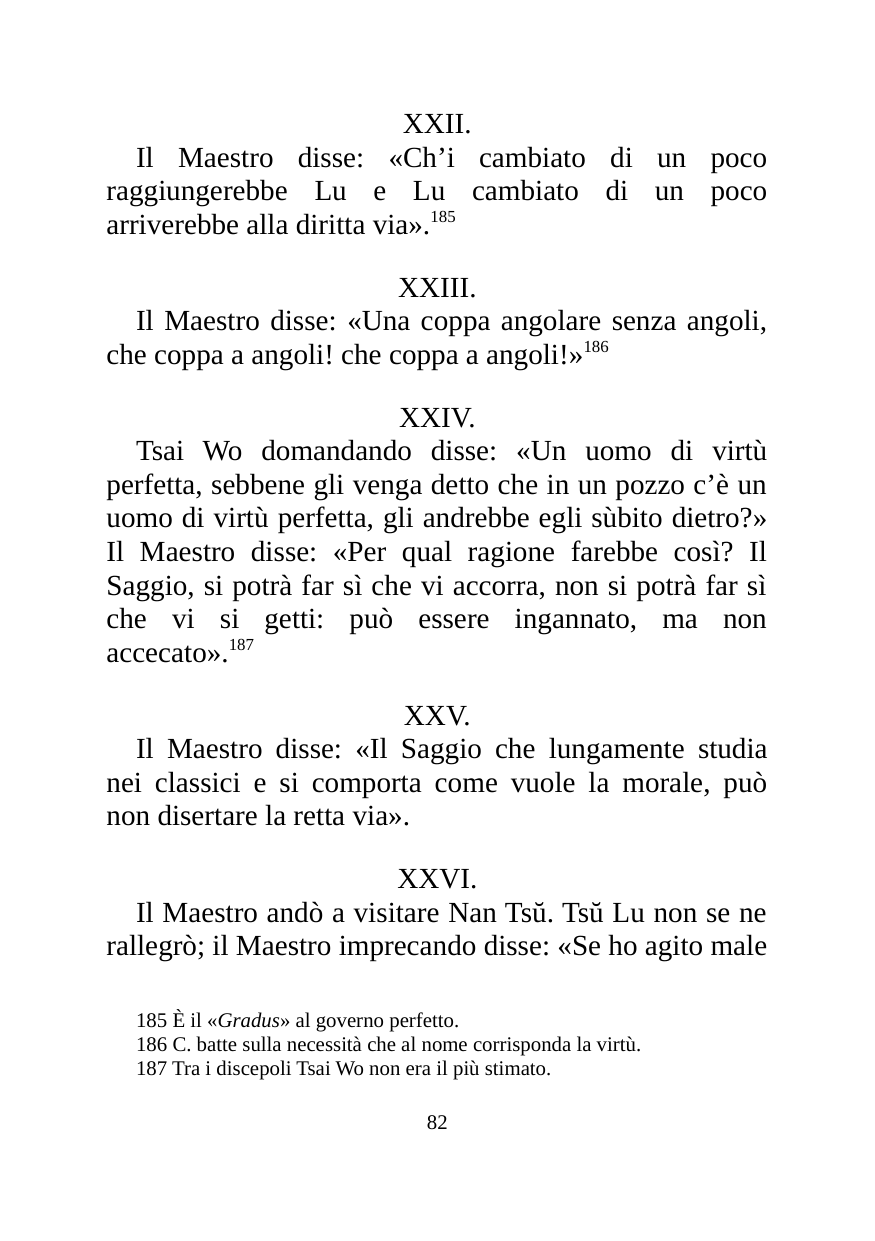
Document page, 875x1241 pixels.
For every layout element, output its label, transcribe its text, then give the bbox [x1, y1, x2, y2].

text XXVI. [106, 861, 768, 895]
text Il Maestro disse: «Una coppa angolare senza angoli, che coppa a angoli! che coppa a angoli!» [106, 303, 768, 371]
text Il Maestro disse: «Ch’i cambiato di un poco raggiungerebbe Lu e Lu cambiato di un poco arriverebbe alla diritta via». [106, 140, 768, 240]
text C. batte sulla necessità che al nome corrisponda la virtù. [106, 1032, 768, 1056]
text Tra i discepoli Tsai Wo non era il più stimato. [106, 1056, 768, 1080]
text XXV. [106, 698, 768, 731]
text XXIII. [106, 270, 768, 303]
text Il Maestro andò a visitare Nan Tsŭ. Tsŭ Lu non se ne rallegrò; il Maestro imprecando disse: «Se ho agito male [106, 895, 768, 962]
text È il «Gradus» al governo perfetto. [106, 1008, 768, 1032]
text Il Maestro disse: «Il Saggio che lungamente studia nei classici e si comporta come vuole la morale, può non disertare la retta via». [106, 731, 768, 832]
text XXII. [106, 106, 768, 140]
text XXIV. [106, 400, 768, 433]
text Tsai Wo domandando disse: «Un uomo di virtù perfetta, sebbene gli venga detto che in un pozzo c’è un uomo di virtù perfetta, gli andrebbe egli sùbito dietro?» Il Maestro disse: «Per qual ragione farebbe così? Il Saggio, si potrà far sì che vi accorra, non si potrà far sì che vi si getti: può essere ingannato, ma non accecato». [106, 433, 768, 668]
